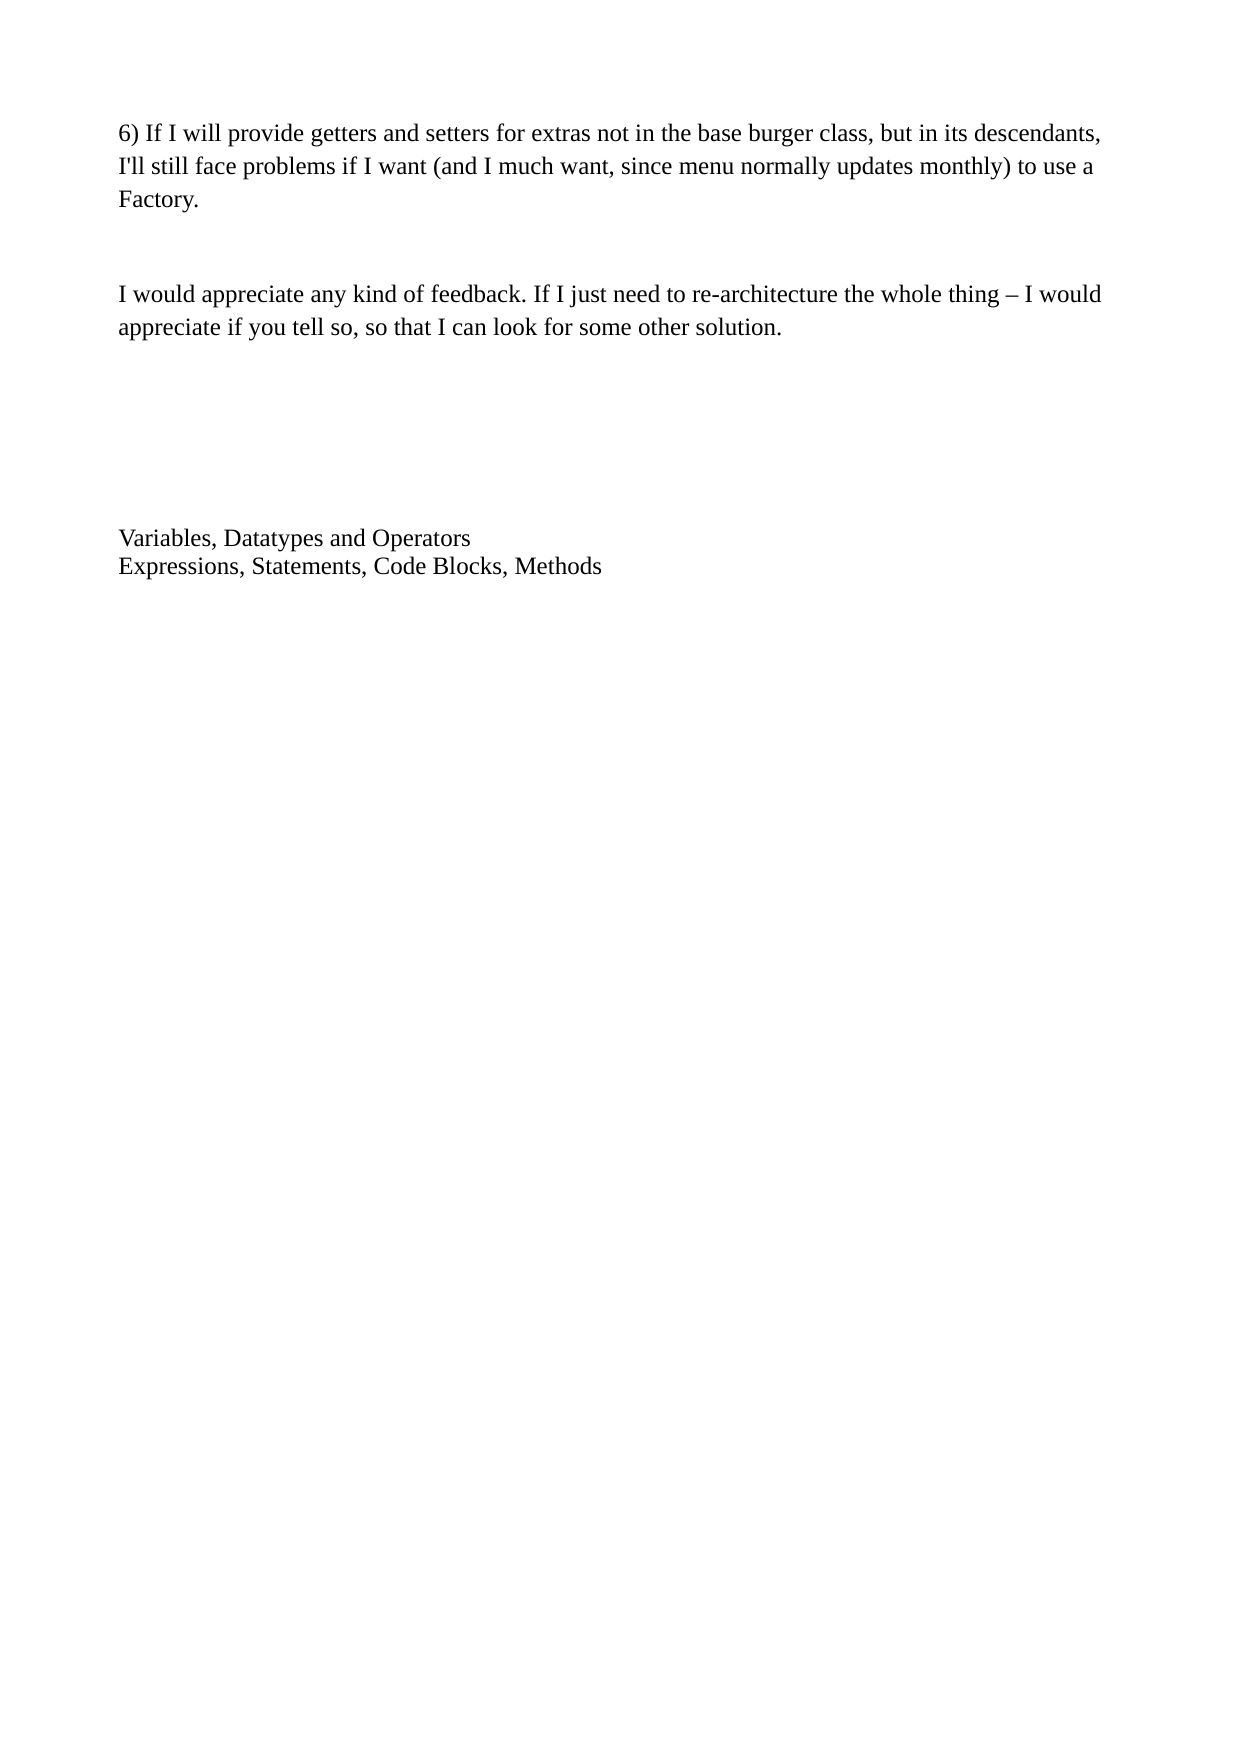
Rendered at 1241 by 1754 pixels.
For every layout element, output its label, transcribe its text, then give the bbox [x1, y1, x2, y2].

text 6) If I will provide getters and setters for extras not in the base burger class, but in its descendants, I'll still face problems if I want (and I much want, since menu normally updates monthly) to use a Factory. [118, 118, 1122, 213]
text Expressions, Statements, Code Blocks, Methods [118, 551, 1122, 580]
text I would appreciate any kind of feedback. If I just need to re-architecture the whole thing – I would appreciate if you tell so, so that I can look for some other solution. [118, 279, 1122, 341]
text Variables, Datatypes and Operators [118, 523, 1122, 551]
